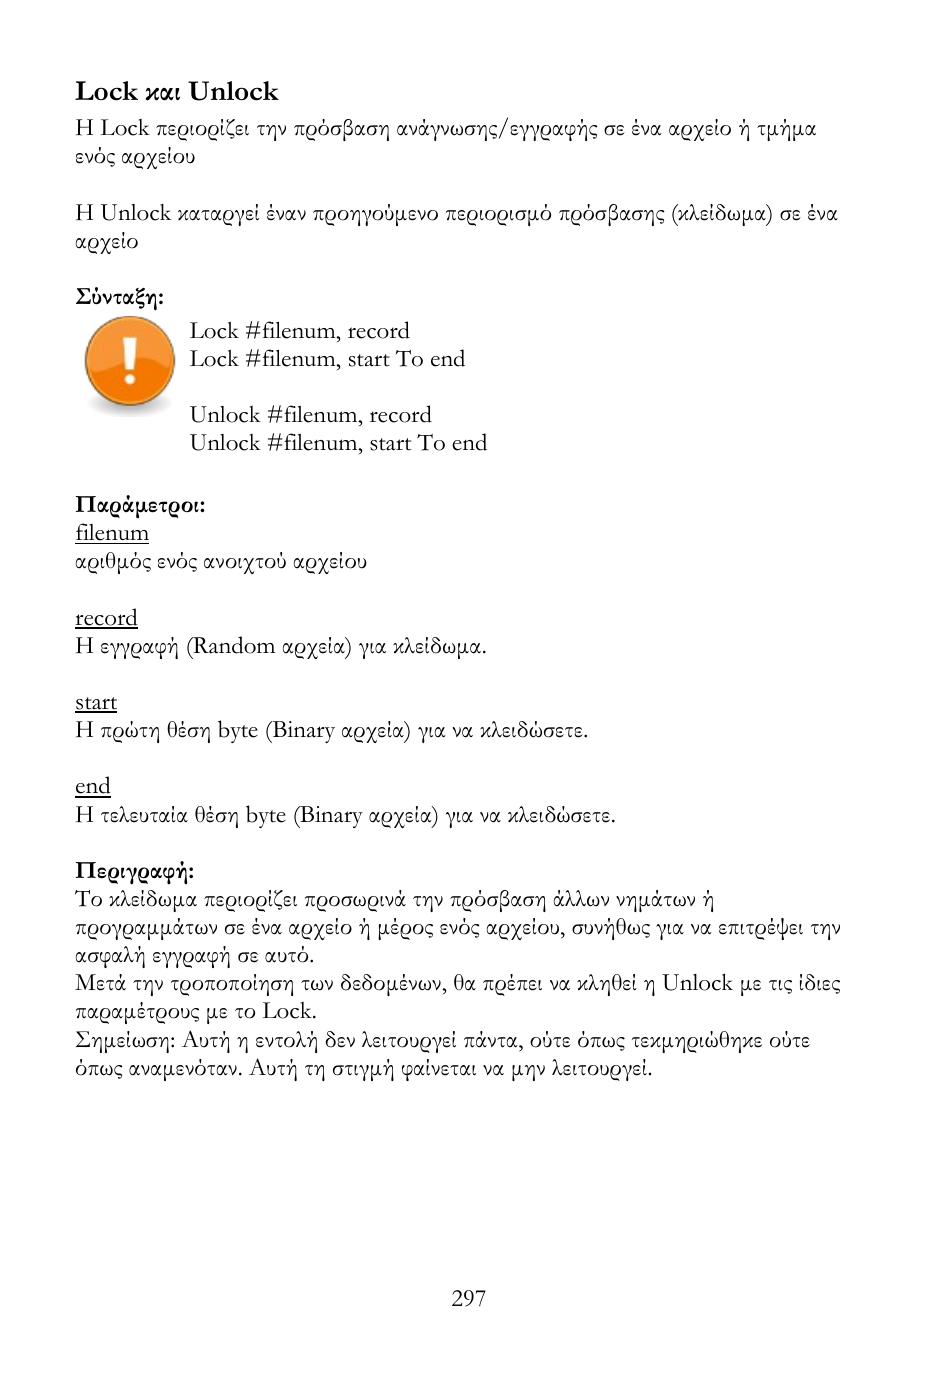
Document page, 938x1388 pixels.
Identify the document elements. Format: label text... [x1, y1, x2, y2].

text Η Unlock καταργεί έναν προηγούμενο περιορισμό πρόσβασης (κλείδωμα) σε ένα αρχείο [75, 198, 862, 255]
text start [75, 688, 862, 716]
text Η Lock περιορίζει την πρόσβαση ανάγνωσης/εγγραφής σε ένα αρχείο ή τμήμα ενός αρχείου [75, 114, 862, 170]
text Μετά την τροποποίηση των δεδομένων, θα πρέπει να κληθεί η Unlock με τις ίδιες παραμέτρους με το Lock. [75, 969, 862, 1026]
table_header Lock #filenum, record Lock #filenum, start To end Unlock #filenum, record Unlock #filenum, start To end [184, 311, 863, 463]
text Παράμετροι: [75, 491, 862, 519]
text Το κλείδωμα περιορίζει προσωρινά την πρόσβαση άλλων νημάτων ή προγραμμάτων σε ένα αρχείο ή μέρος ενός αρχείου, συνήθως για να επιτρέψει την ασφαλή εγγραφή σε αυτό. [75, 885, 862, 969]
text Η πρώτη θέση byte (Binary αρχεία) για να κλειδώσετε. [75, 716, 862, 744]
text record [75, 604, 862, 632]
text end [75, 772, 862, 801]
subtitle Lock και Unlock [75, 75, 862, 108]
picture [79, 316, 180, 417]
text Η εγγραφή (Random αρχεία) για κλείδωμα. [75, 632, 862, 660]
text Η τελευταία θέση byte (Binary αρχεία) για να κλειδώσετε. [75, 801, 862, 829]
text αριθμός ενός ανοιχτού αρχείου [75, 547, 862, 576]
table_header [75, 311, 183, 463]
text filenum [75, 519, 862, 547]
text Περιγραφή: [75, 857, 862, 885]
text Σημείωση: Αυτή η εντολή δεν λειτουργεί πάντα, ούτε όπως τεκμηριώθηκε ούτε όπως αναμενόταν. Αυτή τη στιγμή φαίνεται να μην λειτουργεί. [75, 1026, 862, 1082]
text Σύνταξη: [75, 283, 862, 311]
